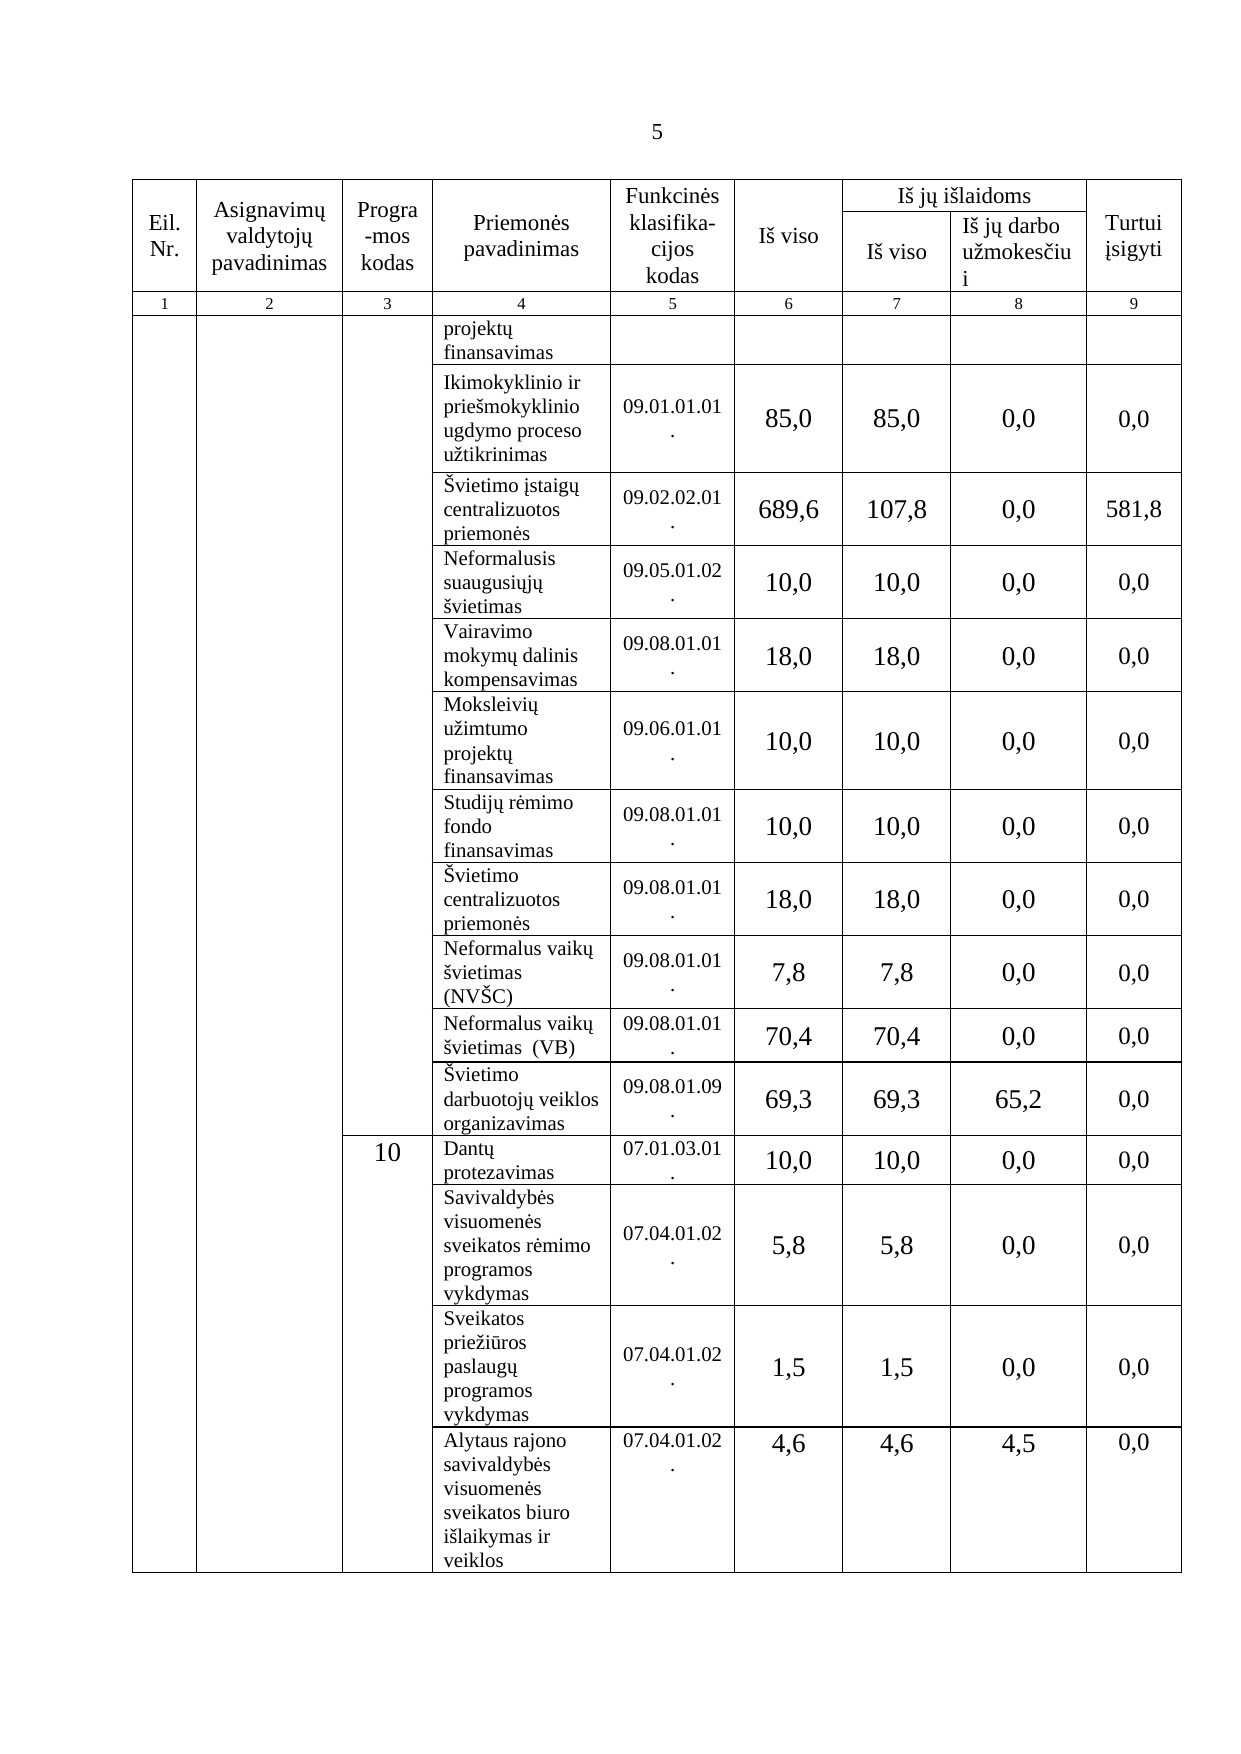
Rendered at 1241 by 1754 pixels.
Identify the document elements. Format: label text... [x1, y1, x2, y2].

table_cell 4 [433, 292, 610, 314]
table_cell 18,0 [843, 863, 950, 935]
table_cell 0,0 [1087, 1428, 1181, 1572]
table_cell 0,0 [951, 1136, 1086, 1184]
table_header Iš jų išlaidoms [843, 180, 1086, 211]
table_cell [1087, 316, 1181, 364]
table_cell 09.01.01.01. [611, 365, 734, 472]
table_cell 85,0 [735, 365, 842, 472]
table_cell 0,0 [951, 1009, 1086, 1061]
table_cell 0,0 [1087, 546, 1181, 618]
table_cell 69,3 [735, 1063, 842, 1134]
table_cell 0,0 [951, 692, 1086, 788]
table_header Eil. Nr. [133, 180, 196, 291]
table_cell Studijų rėmimo fondo finansavimas [433, 790, 610, 862]
table_cell 4,5 [951, 1428, 1086, 1572]
table_cell 09.08.01.01. [611, 936, 734, 1008]
table_cell 4,6 [735, 1428, 842, 1572]
table_cell 10 [343, 1136, 432, 1572]
table_cell 0,0 [1087, 863, 1181, 935]
table_cell projektų finansavimas [433, 316, 610, 364]
table_cell 0,0 [1087, 1063, 1181, 1134]
table_cell 0,0 [951, 1185, 1086, 1305]
table_cell 0,0 [951, 863, 1086, 935]
table_cell 65,2 [951, 1063, 1086, 1134]
table_cell 10,0 [843, 1136, 950, 1184]
table_cell Neformalus vaikų švietimas (VB) [433, 1009, 610, 1061]
table_cell 0,0 [1087, 365, 1181, 472]
table_cell 0,0 [951, 546, 1086, 618]
table_cell [343, 316, 432, 1134]
table_cell 0,0 [1087, 1185, 1181, 1305]
table_cell 10,0 [843, 692, 950, 788]
table_cell 107,8 [843, 473, 950, 545]
table_cell Iš jų darbo užmokesčiui [951, 212, 1086, 291]
table_cell 18,0 [735, 863, 842, 935]
table_cell 5 [611, 292, 734, 314]
table_cell 09.05.01.02. [611, 546, 734, 618]
table_cell Neformalusis suaugusiųjų švietimas [433, 546, 610, 618]
table_cell 07.04.01.02. [611, 1185, 734, 1305]
table_cell 85,0 [843, 365, 950, 472]
table_cell 18,0 [843, 619, 950, 691]
table_cell 689,6 [735, 473, 842, 545]
table_cell 10,0 [735, 546, 842, 618]
table_cell Sveikatos priežiūros paslaugų programos vykdymas [433, 1306, 610, 1426]
table_cell 10,0 [843, 546, 950, 618]
table_cell 10,0 [843, 790, 950, 862]
table_cell 5,8 [735, 1185, 842, 1305]
table_cell 7,8 [735, 936, 842, 1008]
table_cell Švietimo darbuotojų veiklos organizavimas [433, 1063, 610, 1134]
table_cell [611, 316, 734, 364]
table_cell 0,0 [1087, 936, 1181, 1008]
table_cell 09.08.01.01. [611, 1009, 734, 1061]
table_cell 6 [735, 292, 842, 314]
table_cell 09.02.02.01. [611, 473, 734, 545]
table_cell Vairavimo mokymų dalinis kompensavimas [433, 619, 610, 691]
table_cell 09.08.01.01. [611, 863, 734, 935]
table_cell 09.06.01.01. [611, 692, 734, 788]
table_cell 07.04.01.02. [611, 1428, 734, 1572]
table_cell 1 [133, 292, 196, 314]
table_cell 0,0 [1087, 1306, 1181, 1426]
table_cell 8 [951, 292, 1086, 314]
table_header Priemonės pavadinimas [433, 180, 610, 291]
table_cell Neformalus vaikų švietimas (NVŠC) [433, 936, 610, 1008]
table_cell 2 [197, 292, 342, 314]
table_cell 0,0 [1087, 790, 1181, 862]
table_header Asignavimų valdytojų pavadinimas [197, 180, 342, 291]
table_cell 10,0 [735, 790, 842, 862]
table_cell 70,4 [735, 1009, 842, 1061]
table_cell 10,0 [735, 692, 842, 788]
table_cell 0,0 [1087, 619, 1181, 691]
table_cell 0,0 [1087, 692, 1181, 788]
table_cell 0,0 [951, 619, 1086, 691]
table_header Turtui įsigyti [1087, 180, 1181, 291]
table_cell 7,8 [843, 936, 950, 1008]
table_cell 0,0 [951, 790, 1086, 862]
table_cell 10,0 [735, 1136, 842, 1184]
table_cell 5,8 [843, 1185, 950, 1305]
table_cell Švietimo įstaigų centralizuotos priemonės [433, 473, 610, 545]
table_cell 09.08.01.01. [611, 619, 734, 691]
table_cell 0,0 [951, 1306, 1086, 1426]
table_cell 0,0 [951, 473, 1086, 545]
table_cell [735, 316, 842, 364]
table_cell 0,0 [951, 936, 1086, 1008]
table_cell 70,4 [843, 1009, 950, 1061]
table_header Progra-mos kodas [343, 180, 432, 291]
table_cell 7 [843, 292, 950, 314]
table_cell [133, 316, 196, 1572]
table_cell 3 [343, 292, 432, 314]
table_cell 07.04.01.02. [611, 1306, 734, 1426]
table_header Iš viso [735, 180, 842, 291]
table_cell Alytaus rajono savivaldybės visuomenės sveikatos biuro išlaikymas ir veiklos [433, 1428, 610, 1572]
table_cell Ikimokyklinio ir priešmokyklinio ugdymo proceso užtikrinimas [433, 365, 610, 472]
table_cell Iš viso [843, 212, 950, 291]
table_cell 09.08.01.09. [611, 1063, 734, 1134]
table_cell 69,3 [843, 1063, 950, 1134]
table_cell 4,6 [843, 1428, 950, 1572]
table_cell Švietimo centralizuotos priemonės [433, 863, 610, 935]
table_cell 07.01.03.01. [611, 1136, 734, 1184]
table_cell [951, 316, 1086, 364]
table_header Funkcinės klasifika-cijos kodas [611, 180, 734, 291]
table_cell 0,0 [1087, 1009, 1181, 1061]
table_cell 0,0 [1087, 1136, 1181, 1184]
table_cell 09.08.01.01. [611, 790, 734, 862]
table_cell 0,0 [951, 365, 1086, 472]
table_cell [843, 316, 950, 364]
table_cell 9 [1087, 292, 1181, 314]
table_cell Dantų protezavimas [433, 1136, 610, 1184]
table_cell Moksleivių užimtumo projektų finansavimas [433, 692, 610, 788]
table_cell [197, 316, 342, 1572]
table_cell 18,0 [735, 619, 842, 691]
table_cell 1,5 [843, 1306, 950, 1426]
table_cell Savivaldybės visuomenės sveikatos rėmimo programos vykdymas [433, 1185, 610, 1305]
table_cell 581,8 [1087, 473, 1181, 545]
table_cell 1,5 [735, 1306, 842, 1426]
